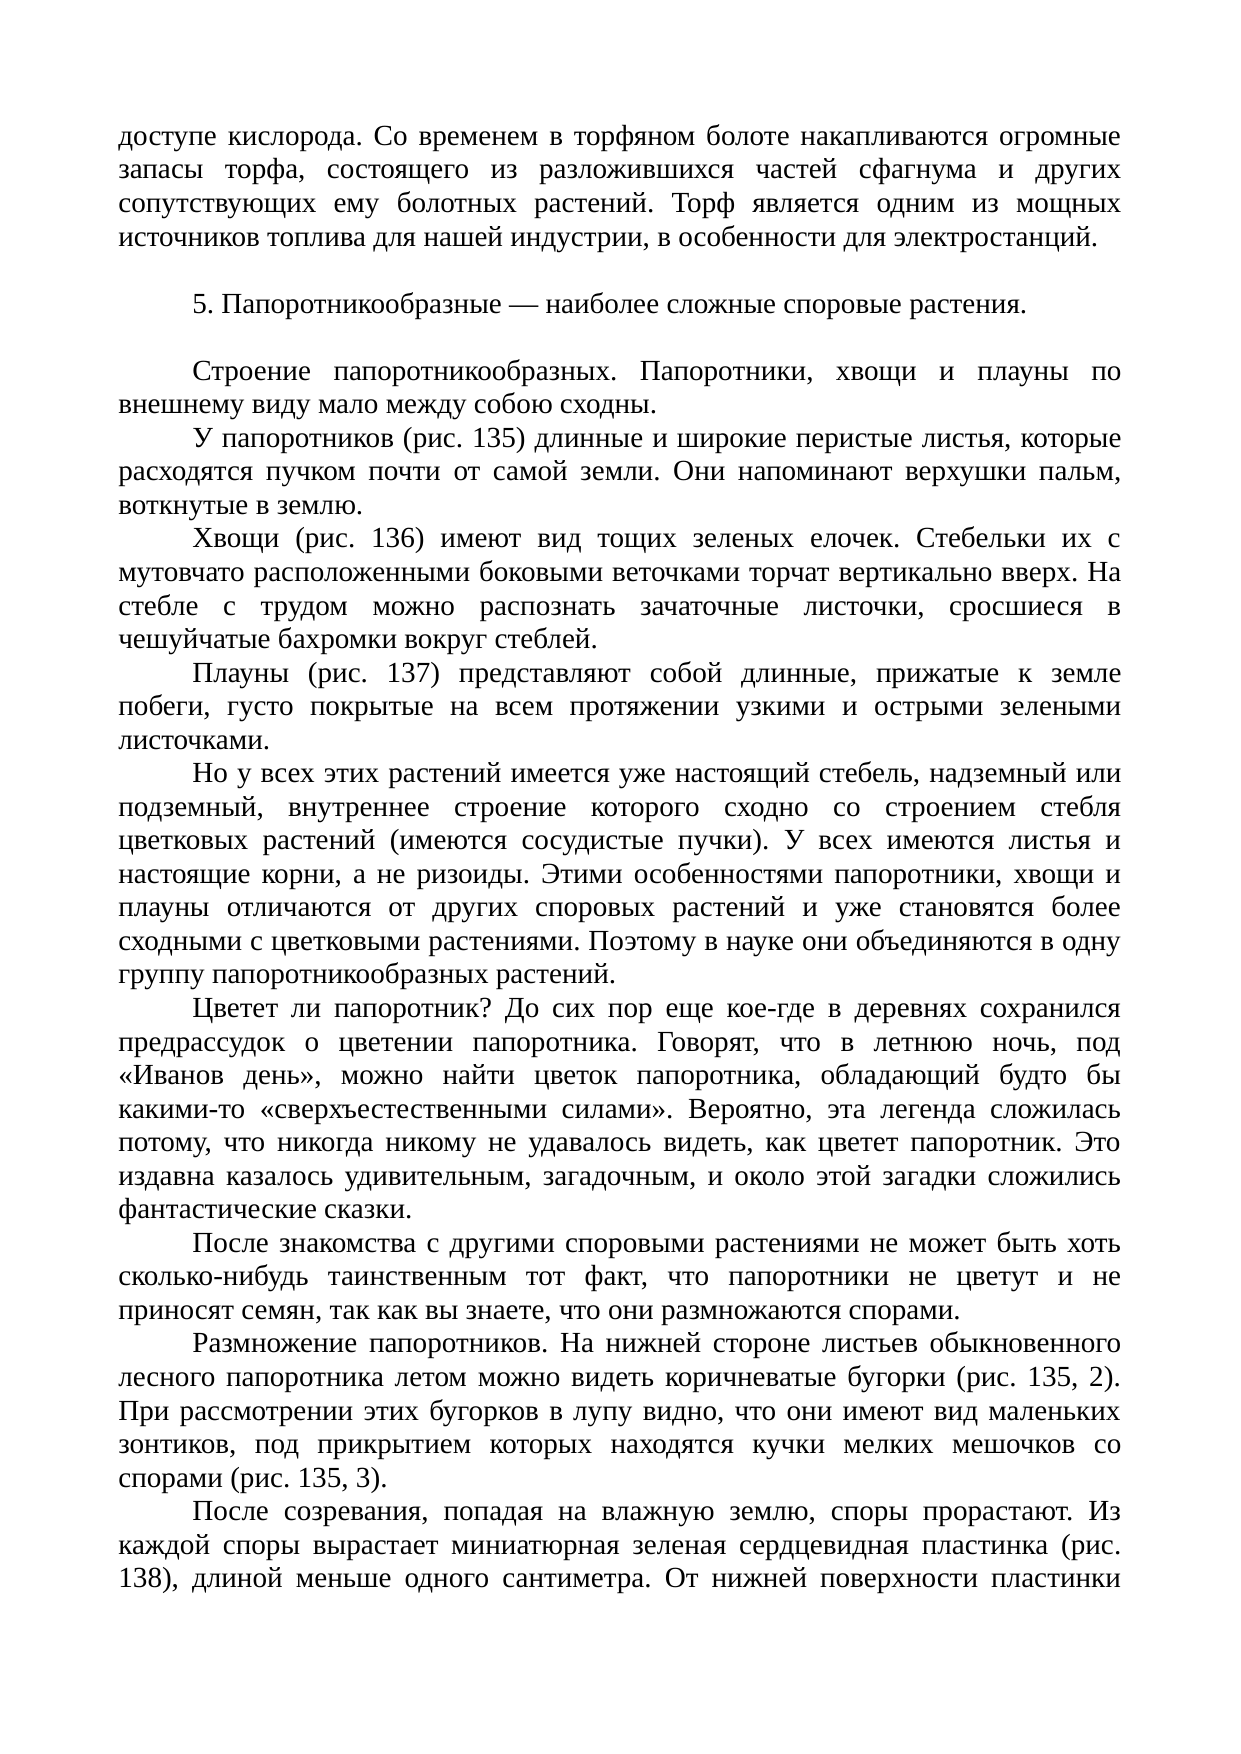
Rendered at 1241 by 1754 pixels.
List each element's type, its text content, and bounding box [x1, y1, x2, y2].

text У папоротников (рис. 135) длинные и широкие перистые листья, которые расходятся пучком почти от самой земли. Они напоминают верхушки пальм, воткнутые в землю. [118, 420, 1122, 521]
text Размножение папоротников. На нижней стороне листьев обыкновенного лесного папоротника летом можно видеть коричневатые бугорки (рис. 135, 2). При рассмотрении этих бугорков в лупу видно, что они имеют вид маленьких зонтиков, под прикрытием которых находятся кучки мелких мешочков со спорами (рис. 135, 3). [118, 1326, 1122, 1493]
text Плауны (рис. 137) представляют собой длинные, прижатые к земле побеги, густо покрытые на всем протяжении узкими и острыми зелеными листочками. [118, 655, 1122, 755]
text 5. Папоротникообразные — наиболее сложные споровые растения. [118, 286, 1122, 319]
text Хвощи (рис. 136) имеют вид тощих зеленых елочек. Стебельки их с мутовчато расположенными боковыми веточками торчат вертикально вверх. На стебле с трудом можно распознать зачаточные листочки, сросшиеся в чешуйчатые бахромки вокруг стеблей. [118, 521, 1122, 655]
text доступе кислорода. Со временем в торфяном болоте накапливаются огромные запасы торфа, состоящего из разложившихся частей сфагнума и других сопутствующих ему болотных растений. Торф является одним из мощных источников топлива для нашей индустрии, в особенности для электростанций. [118, 118, 1122, 252]
text Строение папоротникообразных. Папоротники, хвощи и плауны по внешнему виду мало между собою сходны. [118, 353, 1122, 420]
text После знакомства с другими споровыми растениями не может быть хоть сколько-нибудь таинственным тот факт, что папоротники не цветут и не приносят семян, так как вы знаете, что они размножаются спорами. [118, 1225, 1122, 1326]
text После созревания, попадая на влажную землю, споры прорастают. Из каждой споры вырастает миниатюрная зеленая сердцевидная пластинка (рис. 138), длиной меньше одного сантиметра. От нижней поверхности пластинки [118, 1493, 1122, 1594]
text Но у всех этих растений имеется уже настоящий стебель, надземный или подземный, внутреннее строение которого сходно со строением стебля цветковых растений (имеются сосудистые пучки). У всех имеются листья и настоящие корни, а не ризоиды. Этими особенностями папоротники, хвощи и плауны отличаются от других споровых растений и уже становятся более сходными с цветковыми растениями. Поэтому в науке они объединяются в одну группу папоротникообразных растений. [118, 755, 1122, 990]
text Цветет ли папоротник? До сих пор еще кое-где в деревнях сохранился предрассудок о цветении папоротника. Говорят, что в летнюю ночь, под «Иванов день», можно найти цветок папоротника, обладающий будто бы какими-то «сверхъестественными силами». Вероятно, эта легенда сложилась потому, что никогда никому не удавалось видеть, как цветет папоротник. Это издавна казалось удивительным, загадочным, и около этой загадки сложились фантастические сказки. [118, 990, 1122, 1225]
